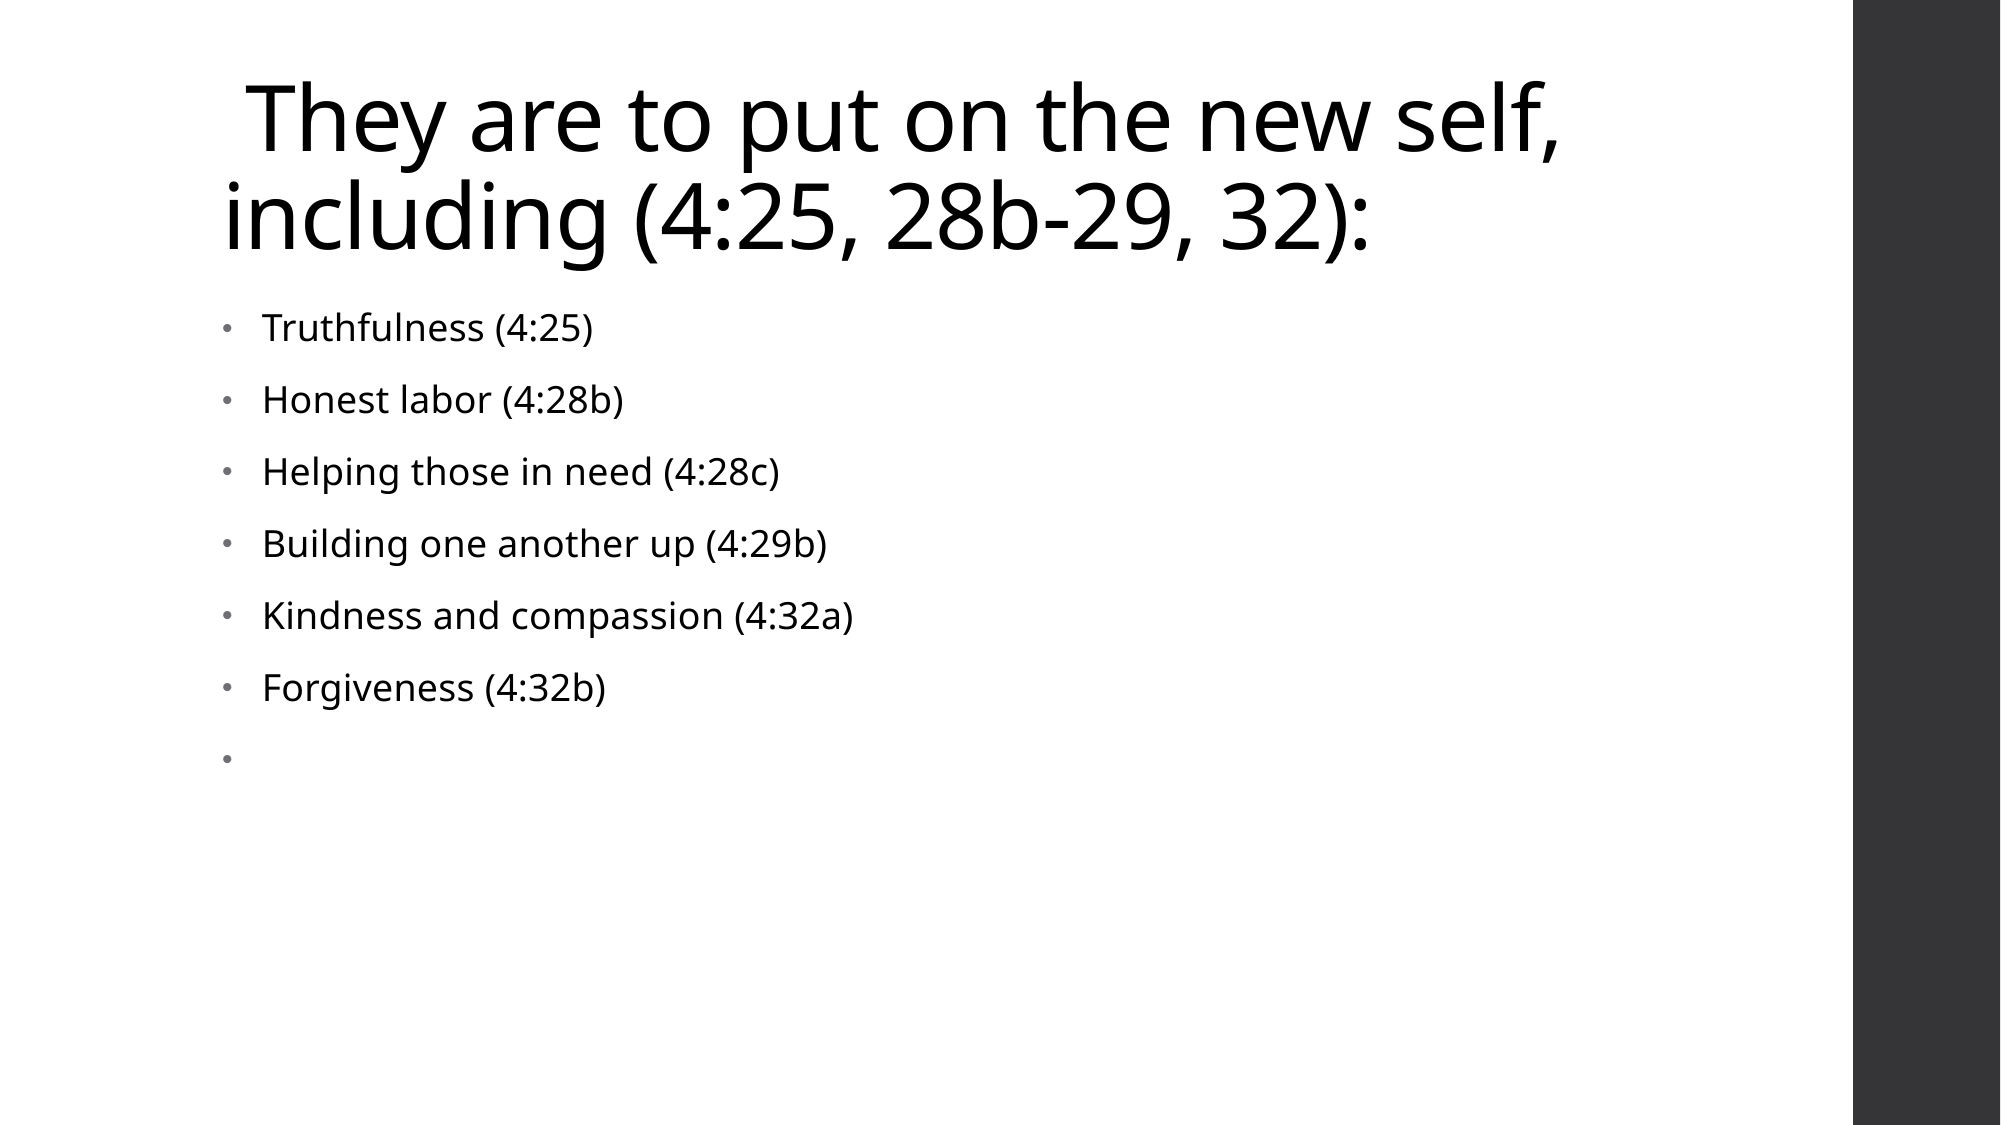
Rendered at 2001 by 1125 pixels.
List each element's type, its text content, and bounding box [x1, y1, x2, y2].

title They are to put on the new self, including (4:25, 28b-29, 32): [206, 60, 1797, 278]
list Truthfulness (4:25) Honest labor (4:28b) Helping those in need (4:28c) Building one another up (4:29b) Kindness and compassion (4:32a) Forgiveness (4:32b) [206, 299, 1617, 1014]
